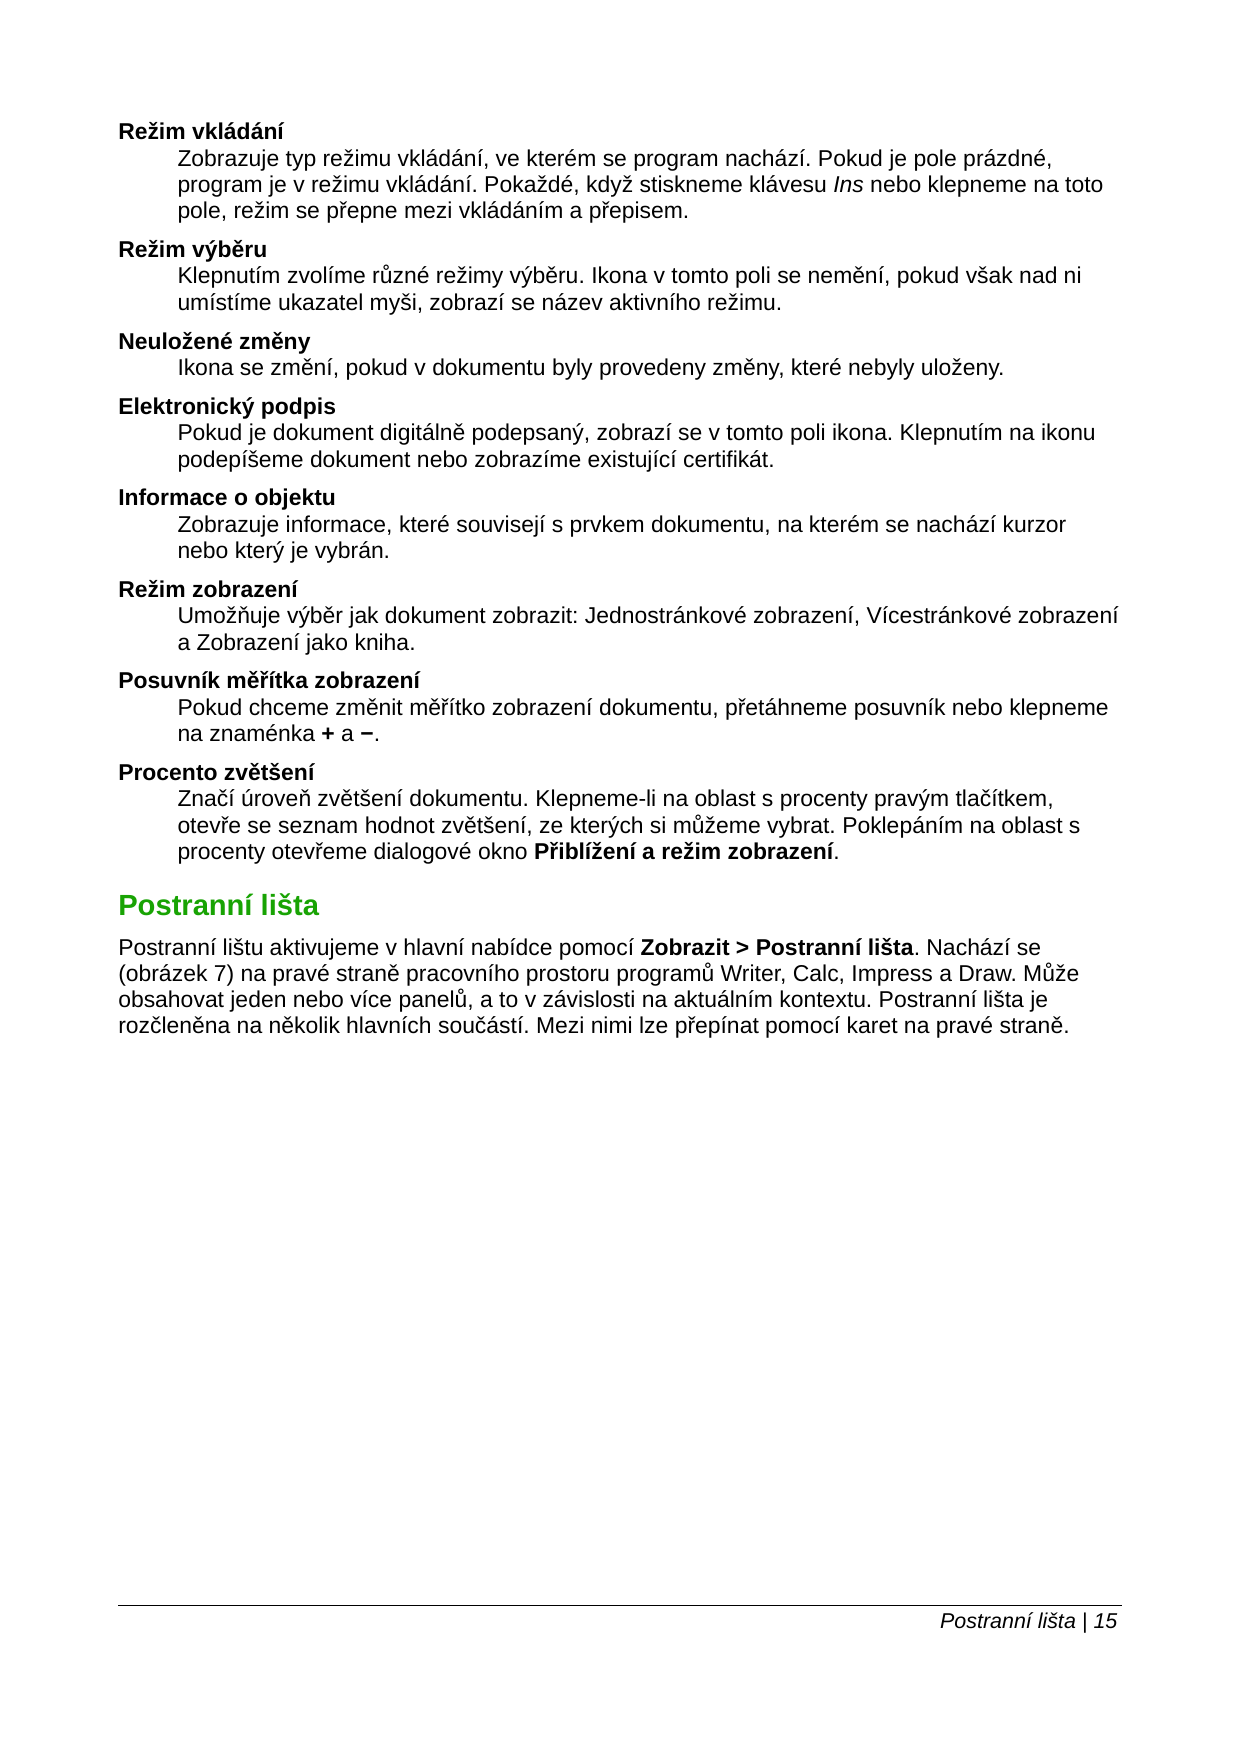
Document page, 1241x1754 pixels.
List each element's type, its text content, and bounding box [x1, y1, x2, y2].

text Pokud je dokument digitálně podepsaný, zobrazí se v tomto poli ikona. Klepnutím na ikonu podepíšeme dokument nebo zobrazíme existující certifikát. [177, 419, 1122, 472]
text Režim výběru [118, 236, 1122, 262]
text Umožňuje výběr jak dokument zobrazit: Jednostránkové zobrazení, Vícestránkové zobrazení a Zobrazení jako kniha. [177, 602, 1122, 655]
text Ikona se změní, pokud v dokumentu byly provedeny změny, které nebyly uloženy. [177, 354, 1122, 380]
text Elektronický podpis [118, 393, 1122, 419]
text Režim vkládání [118, 118, 1122, 144]
text Informace o objektu [118, 484, 1122, 511]
text Neuložené změny [118, 328, 1122, 354]
text Značí úroveň zvětšení dokumentu. Klepneme-li na oblast s procenty pravým tlačítkem, otevře se seznam hodnot zvětšení, ze kterých si můžeme vybrat. Poklepáním na oblast s procenty otevřeme dialogové okno Přiblížení a režim zobrazení. [177, 785, 1122, 864]
text Zobrazuje informace, které souvisejí s prvkem dokumentu, na kterém se nachází kurzor nebo který je vybrán. [177, 511, 1122, 563]
text Pokud chceme změnit měřítko zobrazení dokumentu, přetáhneme posuvník nebo klepneme na znaménka + a −. [177, 694, 1122, 747]
text Režim zobrazení [118, 576, 1122, 602]
text Procento zvětšení [118, 759, 1122, 785]
text Postranní lištu aktivujeme v hlavní nabídce pomocí Zobrazit > Postranní lišta. Nachází se (obrázek 7) na pravé straně pracovního prostoru programů Writer, Calc, Impress a Draw. Může obsahovat jeden nebo více panelů, a to v závislosti na aktuálním kontextu. Postranní lišta je rozčleněna na několik hlavních součástí. Mezi nimi lze přepínat pomocí karet na pravé straně. [118, 933, 1122, 1039]
text Klepnutím zvolíme různé režimy výběru. Ikona v tomto poli se nemění, pokud však nad ni umístíme ukazatel myši, zobrazí se název aktivního režimu. [177, 262, 1122, 315]
text Posuvník měřítka zobrazení [118, 667, 1122, 694]
text Zobrazuje typ režimu vkládání, ve kterém se program nachází. Pokud je pole prázdné, program je v režimu vkládání. Pokaždé, když stiskneme klávesu Ins nebo klepneme na toto pole, režim se přepne mezi vkládáním a přepisem. [177, 144, 1122, 223]
subtitle Postranní lišta [118, 888, 1122, 922]
